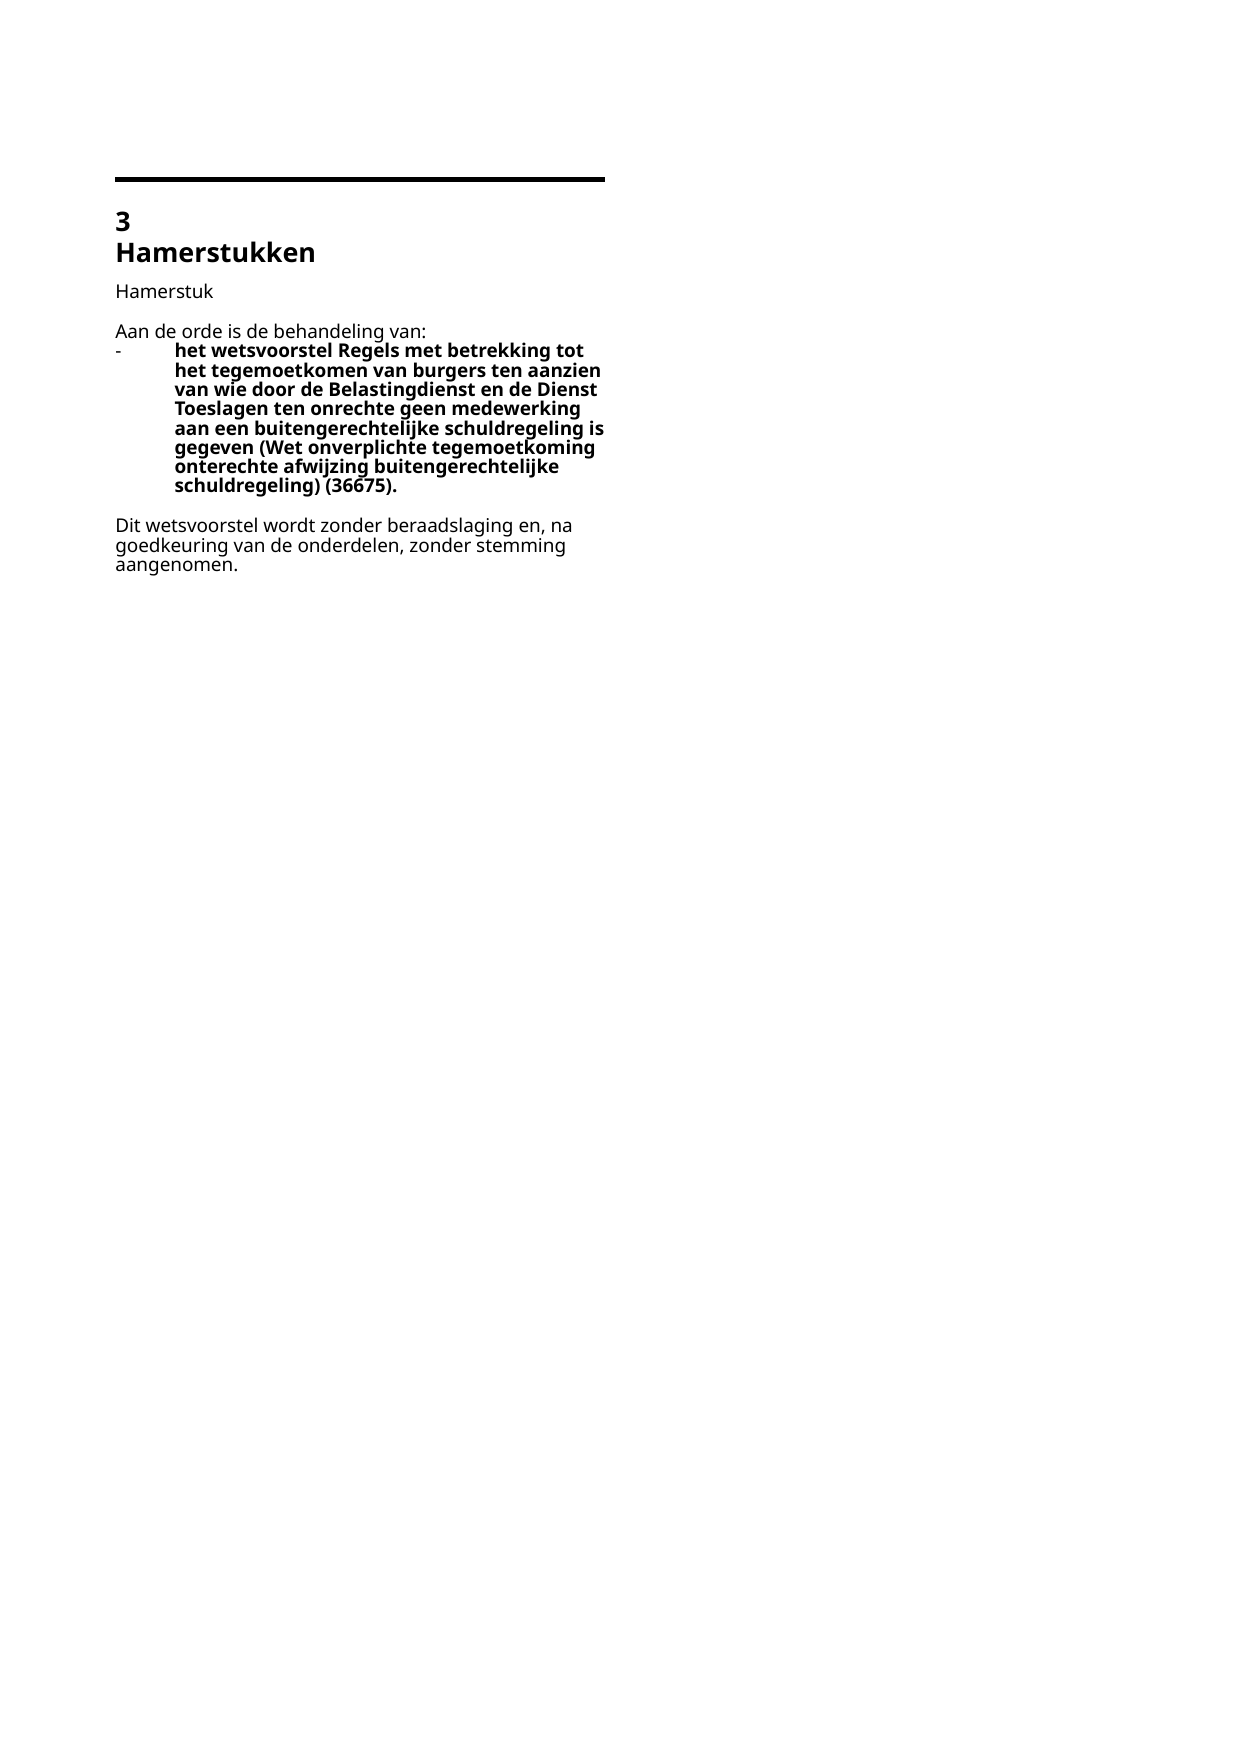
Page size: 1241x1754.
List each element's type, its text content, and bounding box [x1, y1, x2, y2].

text Dit wetsvoorstel wordt zonder beraadslaging en, na goedkeuring van de onderdelen, zonder stemming aangenomen. [115, 517, 605, 575]
text 3 [115, 203, 605, 239]
text Aan de orde is de behandeling van: [115, 323, 605, 342]
text Hamerstukken [115, 239, 605, 283]
text Hamerstuk [115, 283, 605, 302]
list het wetsvoorstel Regels met betrekking tot het tegemoetkomen van burgers ten aanzien van wie door de Belastingdienst en de Dienst Toeslagen ten onrechte geen medewerking aan een buitengerechtelijke schuldregeling is gegeven (Wet onverplichte tegemoetkoming onterechte afwijzing buitengerechtelijke schuldregeling) (36675). [115, 342, 605, 497]
